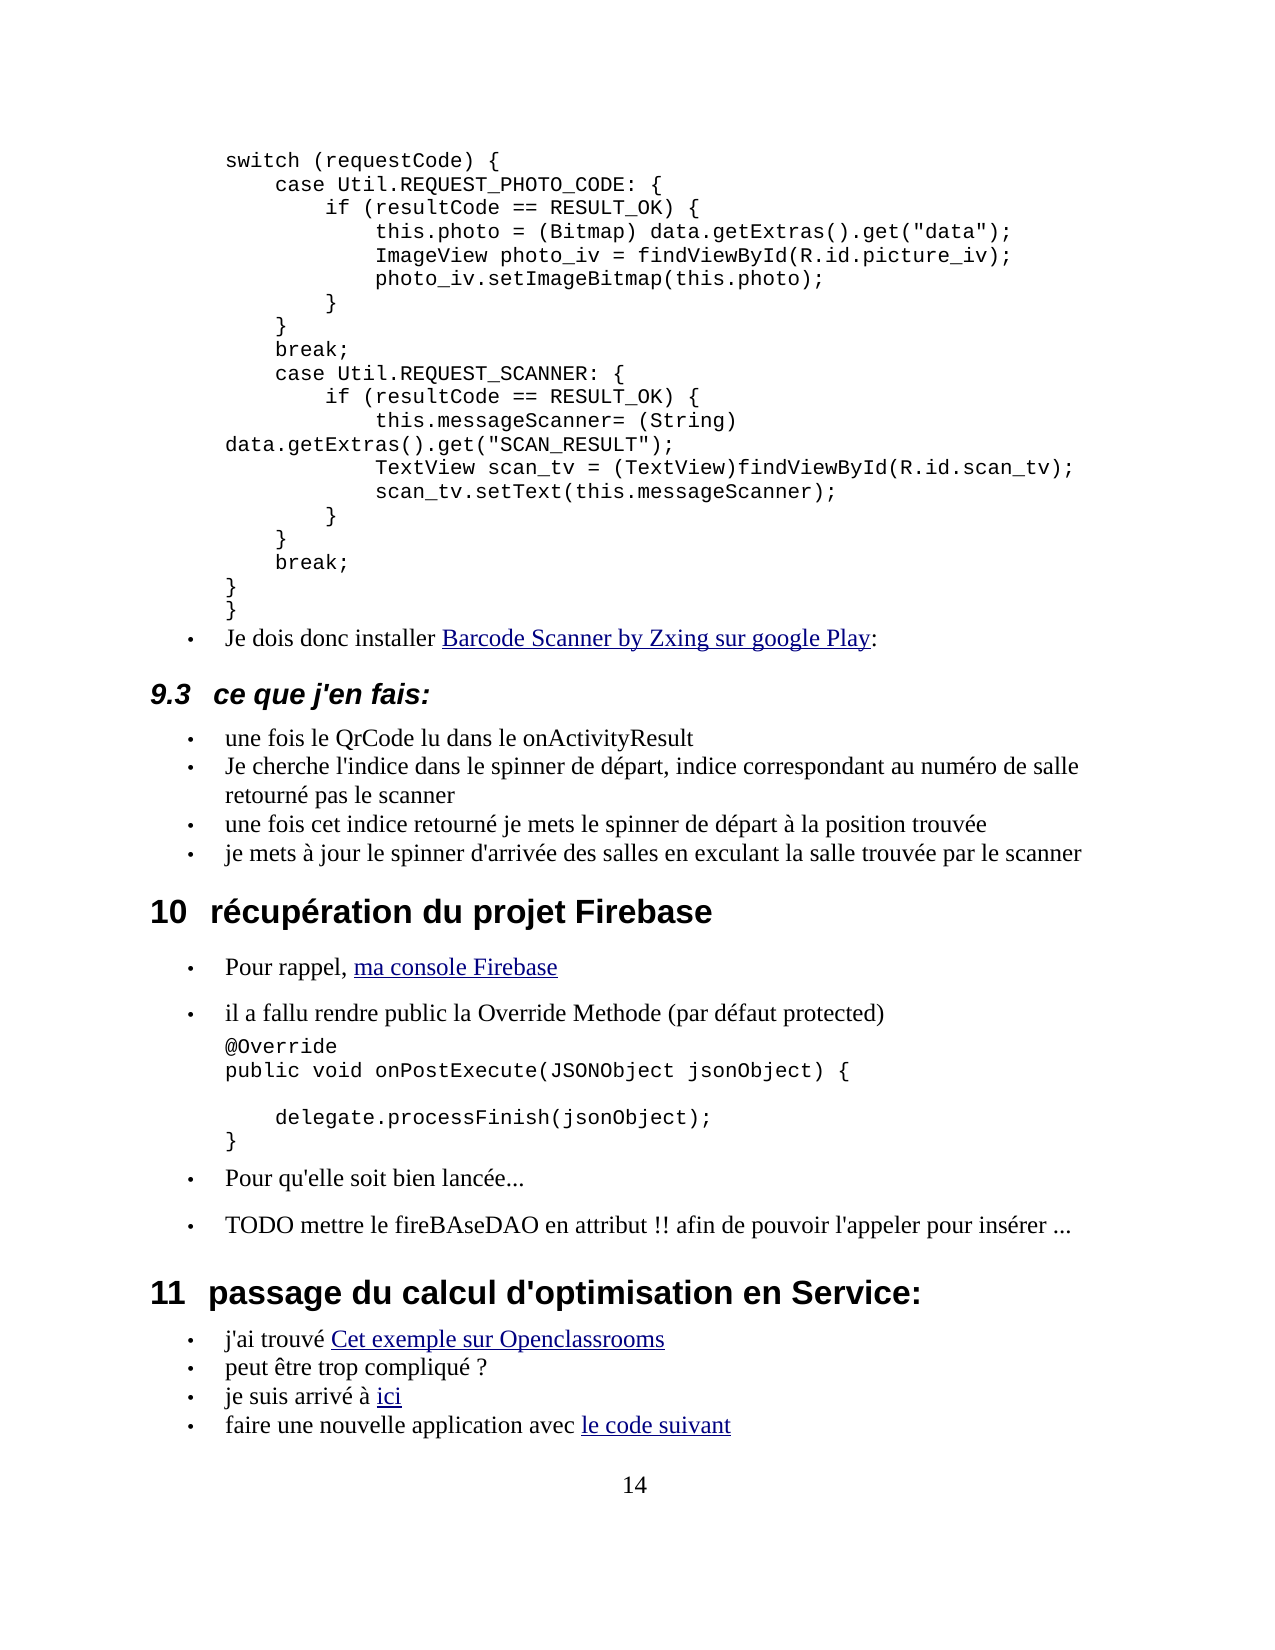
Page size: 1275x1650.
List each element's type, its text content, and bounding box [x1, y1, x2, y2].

list je mets à jour le spinner d'arrivée des salles en exculant la salle trouvée par le scanner [187, 838, 1125, 866]
list scan_tv.setText(this.messageScanner); [187, 481, 1125, 505]
list peut être trop compliqué ? [187, 1352, 1125, 1381]
subtitle ce que j'en fais: [150, 677, 1125, 710]
list switch (requestCode) { [187, 150, 1125, 174]
list } [187, 505, 1125, 528]
list case Util.REQUEST_SCANNER: { [187, 363, 1125, 386]
list @Override [187, 1036, 1125, 1059]
subtitle récupération du projet Firebase [150, 891, 1125, 930]
list Pour qu'elle soit bien lancée... [187, 1163, 1125, 1192]
list je suis arrivé à ici [187, 1381, 1125, 1410]
list break; [187, 339, 1125, 363]
list une fois cet indice retourné je mets le spinner de départ à la position trouvée [187, 809, 1125, 838]
list } [187, 528, 1125, 552]
list break; [187, 552, 1125, 576]
list if (resultCode == RESULT_OK) { [187, 197, 1125, 221]
list } [187, 316, 1125, 339]
subtitle passage du calcul d'optimisation en Service: [150, 1272, 1125, 1311]
list } [187, 576, 1125, 599]
list TextView scan_tv = (TextView)findViewById(R.id.scan_tv); [187, 457, 1125, 481]
list this.photo = (Bitmap) data.getExtras().get("data"); [187, 221, 1125, 244]
list this.messageScanner= (String) data.getExtras().get("SCAN_RESULT"); [187, 410, 1125, 457]
list delegate.processFinish(jsonObject); [187, 1107, 1125, 1131]
list photo_iv.setImageBitmap(this.photo); [187, 268, 1125, 292]
list public void onPostExecute(JSONObject jsonObject) { [187, 1059, 1125, 1083]
list Je dois donc installer Barcode Scanner by Zxing sur google Play: [187, 623, 1125, 652]
list TODO mettre le fireBAseDAO en attribut !! afin de pouvoir l'appeler pour insérer ... [187, 1210, 1125, 1238]
list } [187, 599, 1125, 623]
list case Util.REQUEST_PHOTO_CODE: { [187, 174, 1125, 197]
list } [187, 292, 1125, 316]
list j'ai trouvé Cet exemple sur Openclassrooms [187, 1324, 1125, 1352]
list faire une nouvelle application avec le code suivant [187, 1410, 1125, 1439]
list } [187, 1131, 1125, 1154]
list Je cherche l'indice dans le spinner de départ, indice correspondant au numéro de salle retourné pas le scanner [187, 751, 1125, 809]
list Pour rappel, ma console Firebase [187, 952, 1125, 980]
list ImageView photo_iv = findViewById(R.id.picture_iv); [187, 244, 1125, 268]
list if (resultCode == RESULT_OK) { [187, 386, 1125, 410]
list il a fallu rendre public la Override Methode (par défaut protected) [187, 998, 1125, 1027]
list une fois le QrCode lu dans le onActivityResult [187, 723, 1125, 751]
